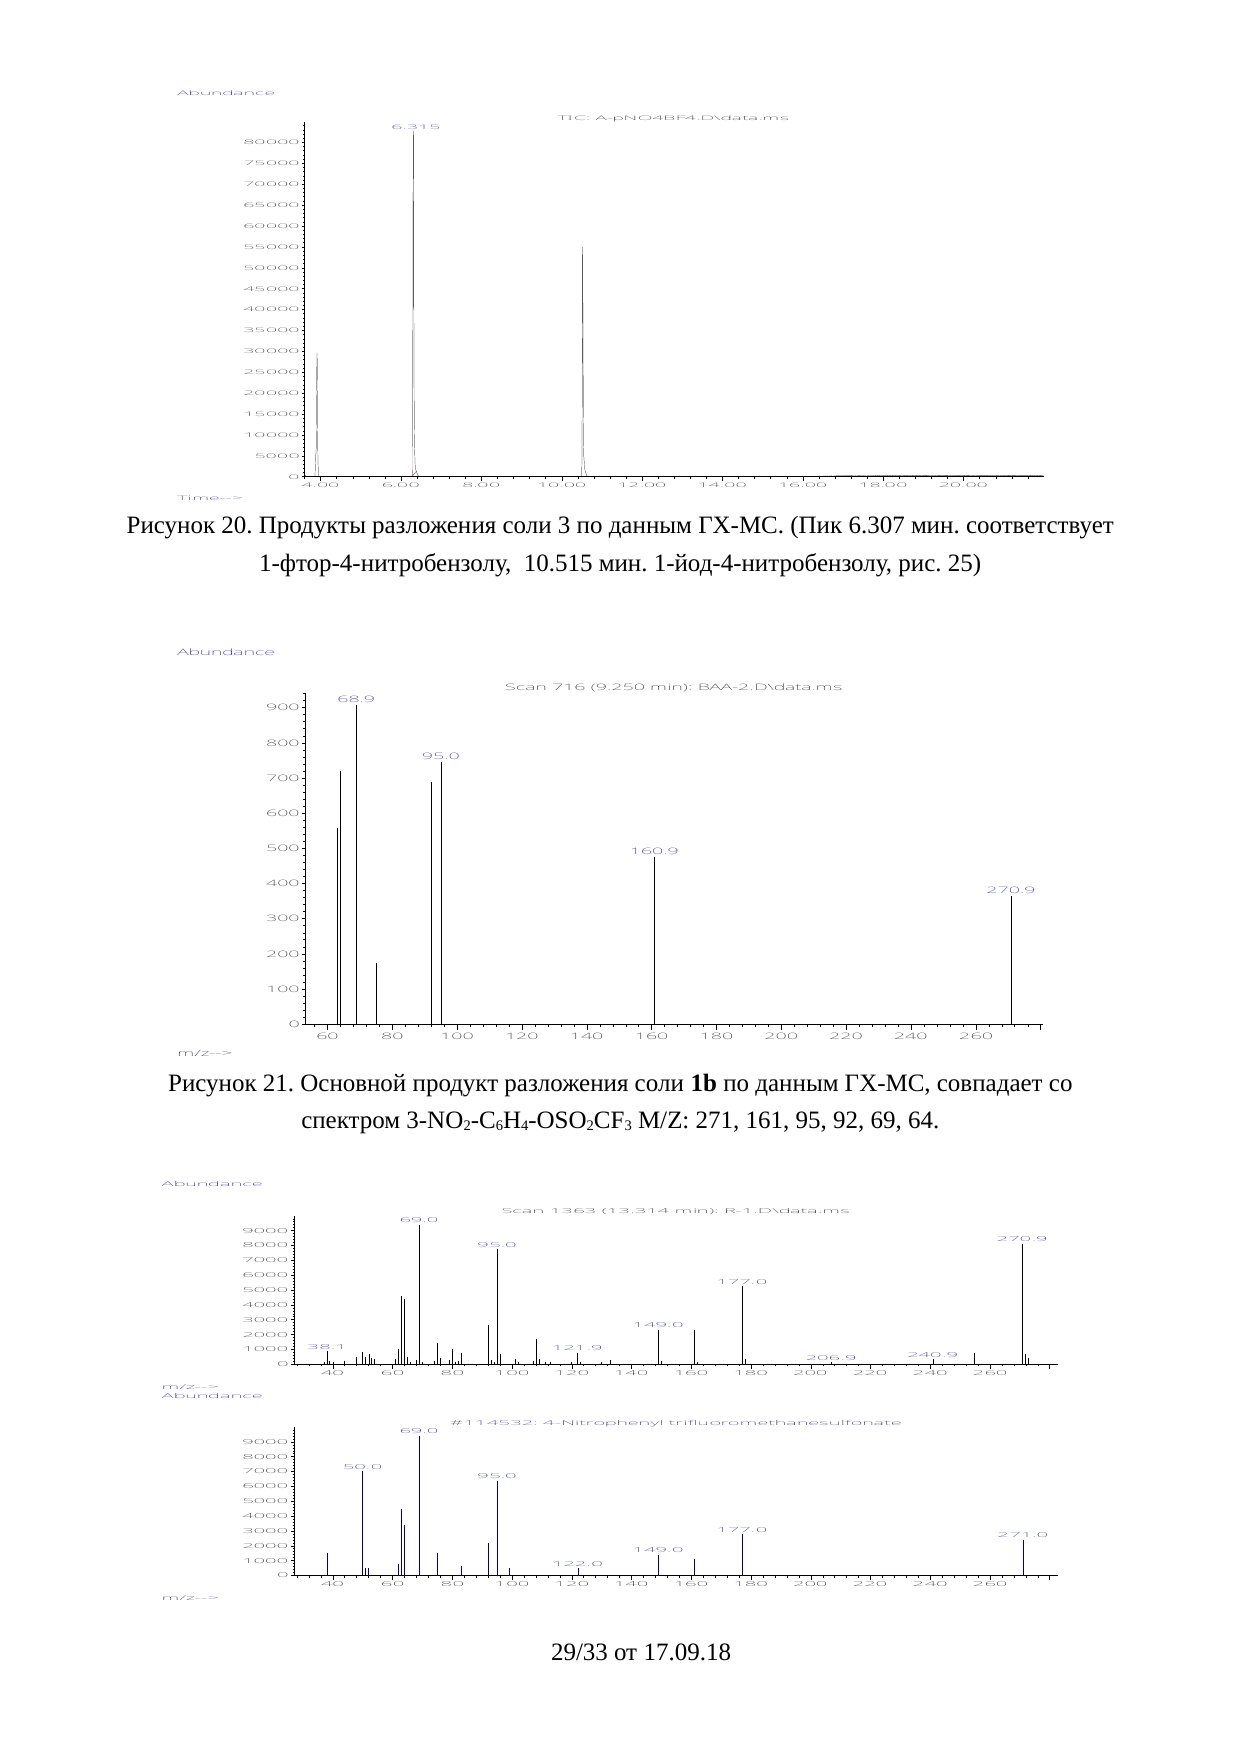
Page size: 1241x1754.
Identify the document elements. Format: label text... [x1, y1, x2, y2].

text Рисунок 21. Основной продукт разложения соли 1b по данным ГХ-МС, совпадает со спектром 3-NO2-C6H4-OSO2CF3 M/Z: 271, 161, 95, 92, 69, 64. [118, 1068, 1122, 1134]
text Рисунок 20. Продукты разложения соли 3 по данным ГХ-МС. (Пик 6.307 мин. соответствует 1-фтор-4-нитробензолу, 10.515 мин. 1-йод-4-нитробензолу, рис. 25) [118, 511, 1122, 577]
